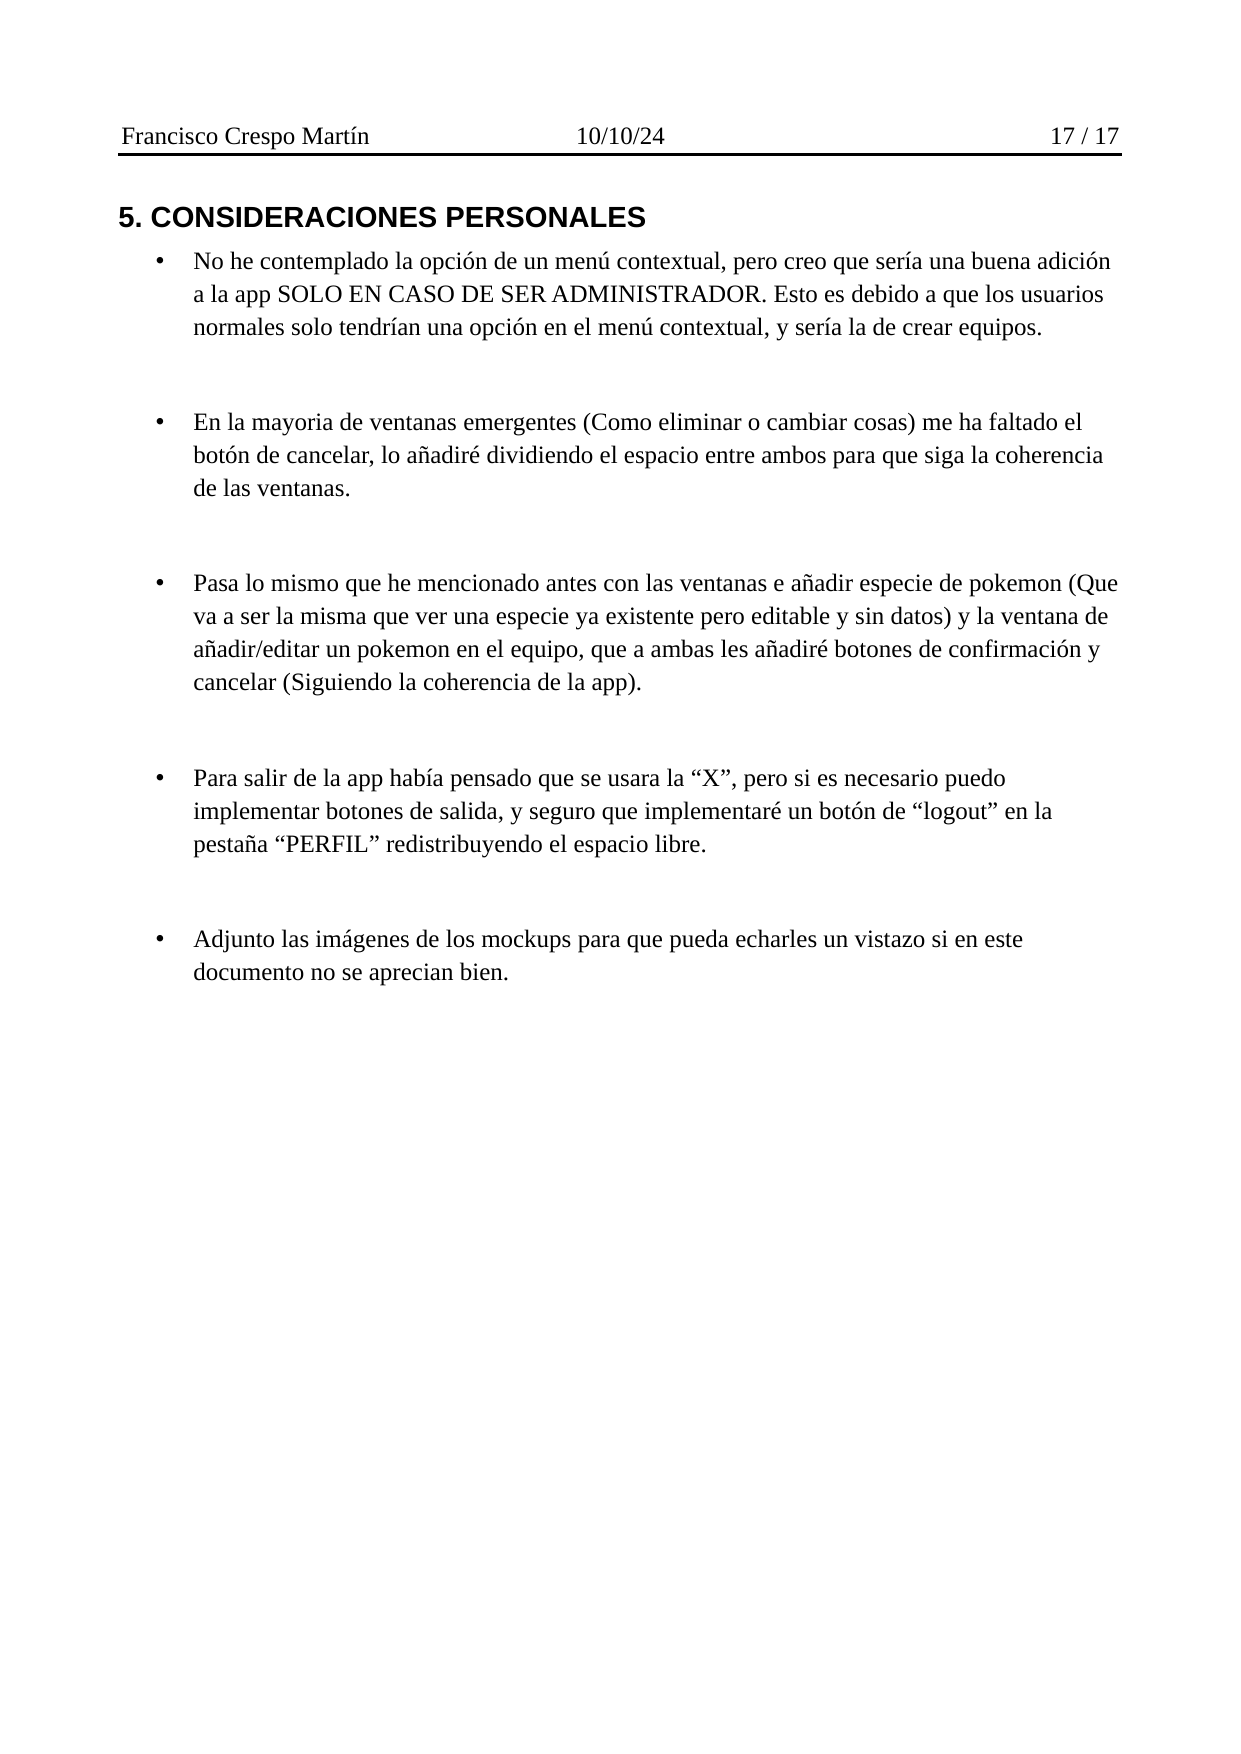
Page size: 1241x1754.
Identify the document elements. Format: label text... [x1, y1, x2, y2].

list Adjunto las imágenes de los mockups para que pueda echarles un vistazo si en este documento no se aprecian bien. [156, 924, 1122, 986]
list Para salir de la app había pensado que se usara la “X”, pero si es necesario puedo implementar botones de salida, y seguro que implementaré un botón de “logout” en la pestaña “PERFIL” redistribuyendo el espacio libre. [156, 763, 1122, 857]
list Pasa lo mismo que he mencionado antes con las ventanas e añadir especie de pokemon (Que va a ser la misma que ver una especie ya existente pero editable y sin datos) y la ventana de añadir/editar un pokemon en el equipo, que a ambas les añadiré botones de confirmación y cancelar (Siguiendo la coherencia de la app). [156, 568, 1122, 696]
list En la mayoria de ventanas emergentes (Como eliminar o cambiar cosas) me ha faltado el botón de cancelar, lo añadiré dividiendo el espacio entre ambos para que siga la coherencia de las ventanas. [156, 407, 1122, 502]
subtitle 5. CONSIDERACIONES PERSONALES [118, 200, 1122, 233]
list No he contemplado la opción de un menú contextual, pero creo que sería una buena adición a la app SOLO EN CASO DE SER ADMINISTRADOR. Esto es debido a que los usuarios normales solo tendrían una opción en el menú contextual, y sería la de crear equipos. [156, 246, 1122, 341]
